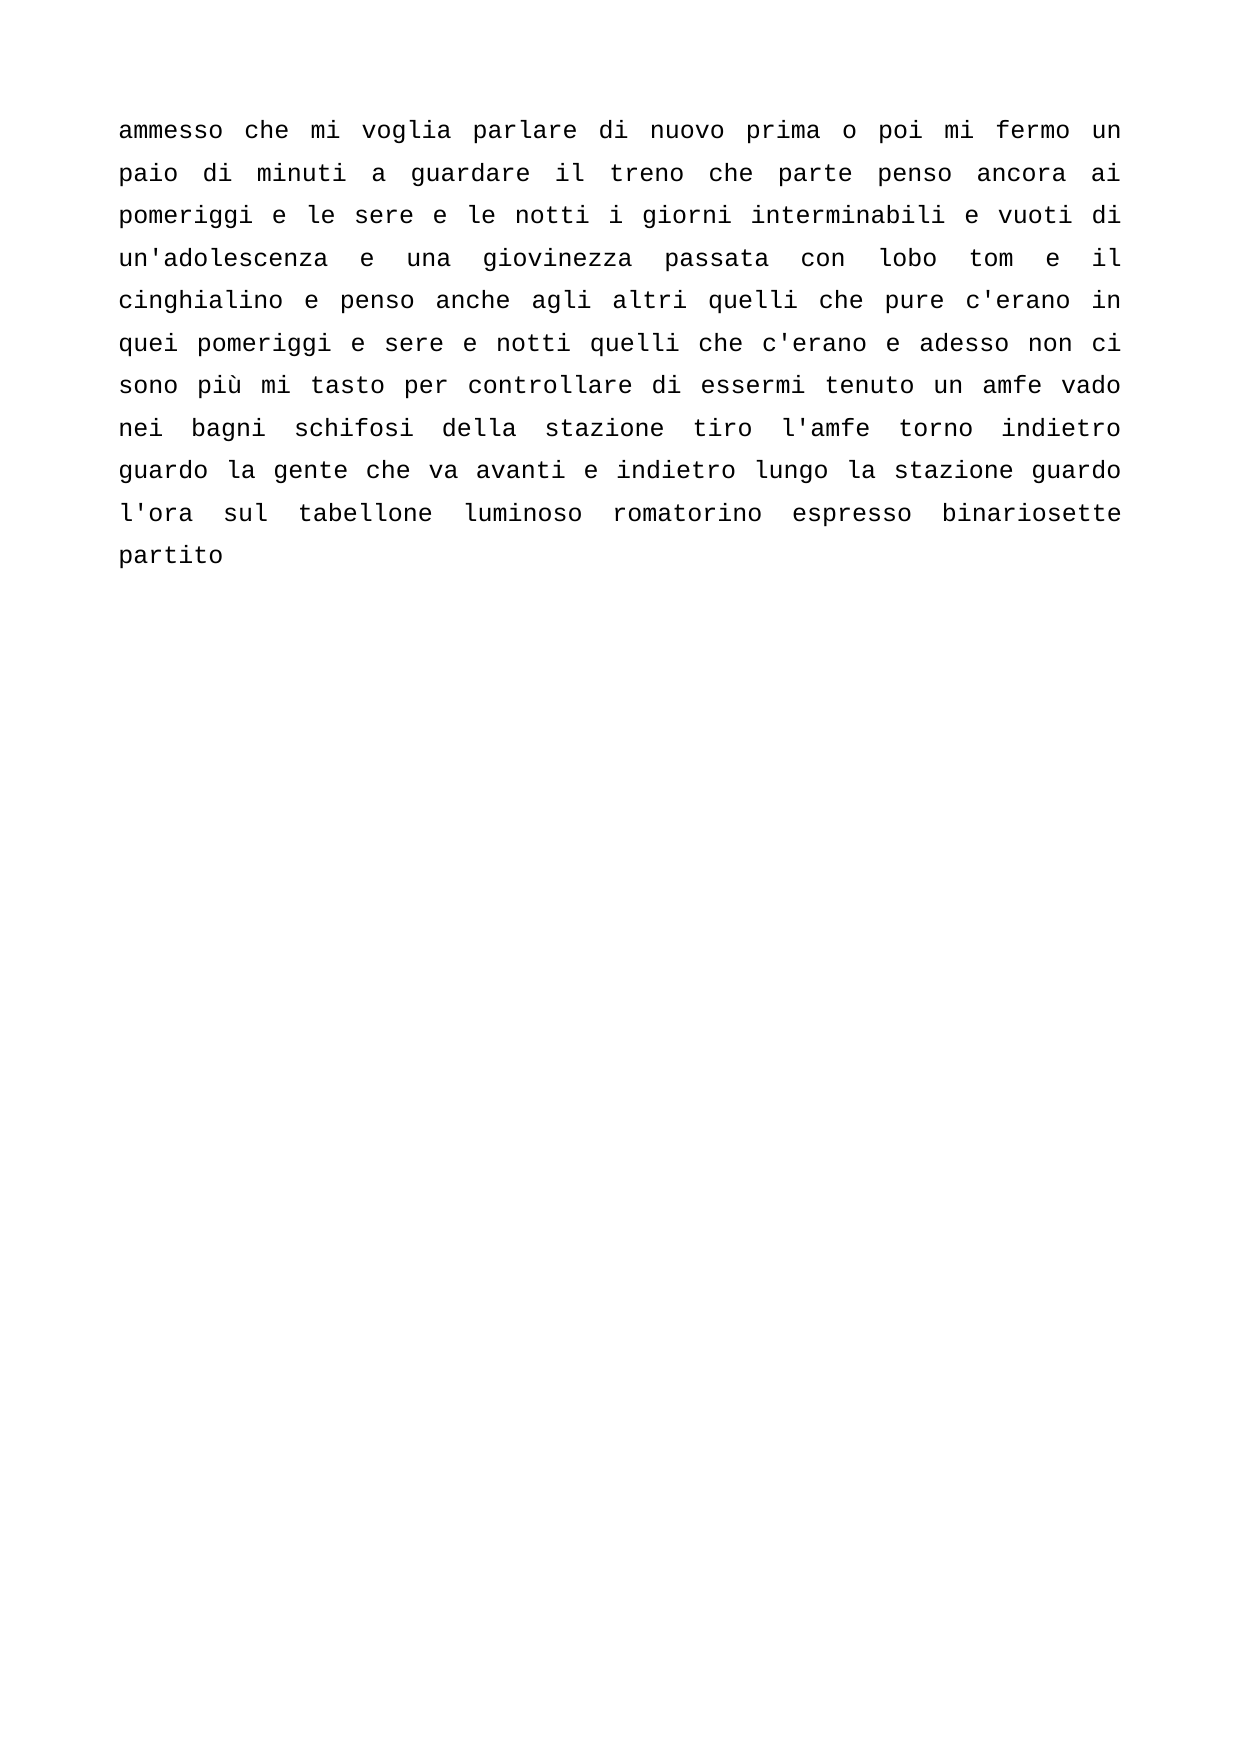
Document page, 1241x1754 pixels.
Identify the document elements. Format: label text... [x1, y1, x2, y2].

text ammesso che mi voglia parlare di nuovo prima o poi mi fermo un paio di minuti a guardare il treno che parte penso ancora ai pomeriggi e le sere e le notti i giorni interminabili e vuoti di un'adolescenza e una giovinezza passata con lobo tom e il cinghialino e penso anche agli altri quelli che pure c'erano in quei pomeriggi e sere e notti quelli che c'erano e adesso non ci sono più mi tasto per controllare di essermi tenuto un amfe vado nei bagni schifosi della stazione tiro l'amfe torno indietro guardo la gente che va avanti e indietro lungo la stazione guardo l'ora sul tabellone luminoso romatorino espresso binariosette partito [118, 118, 1122, 571]
